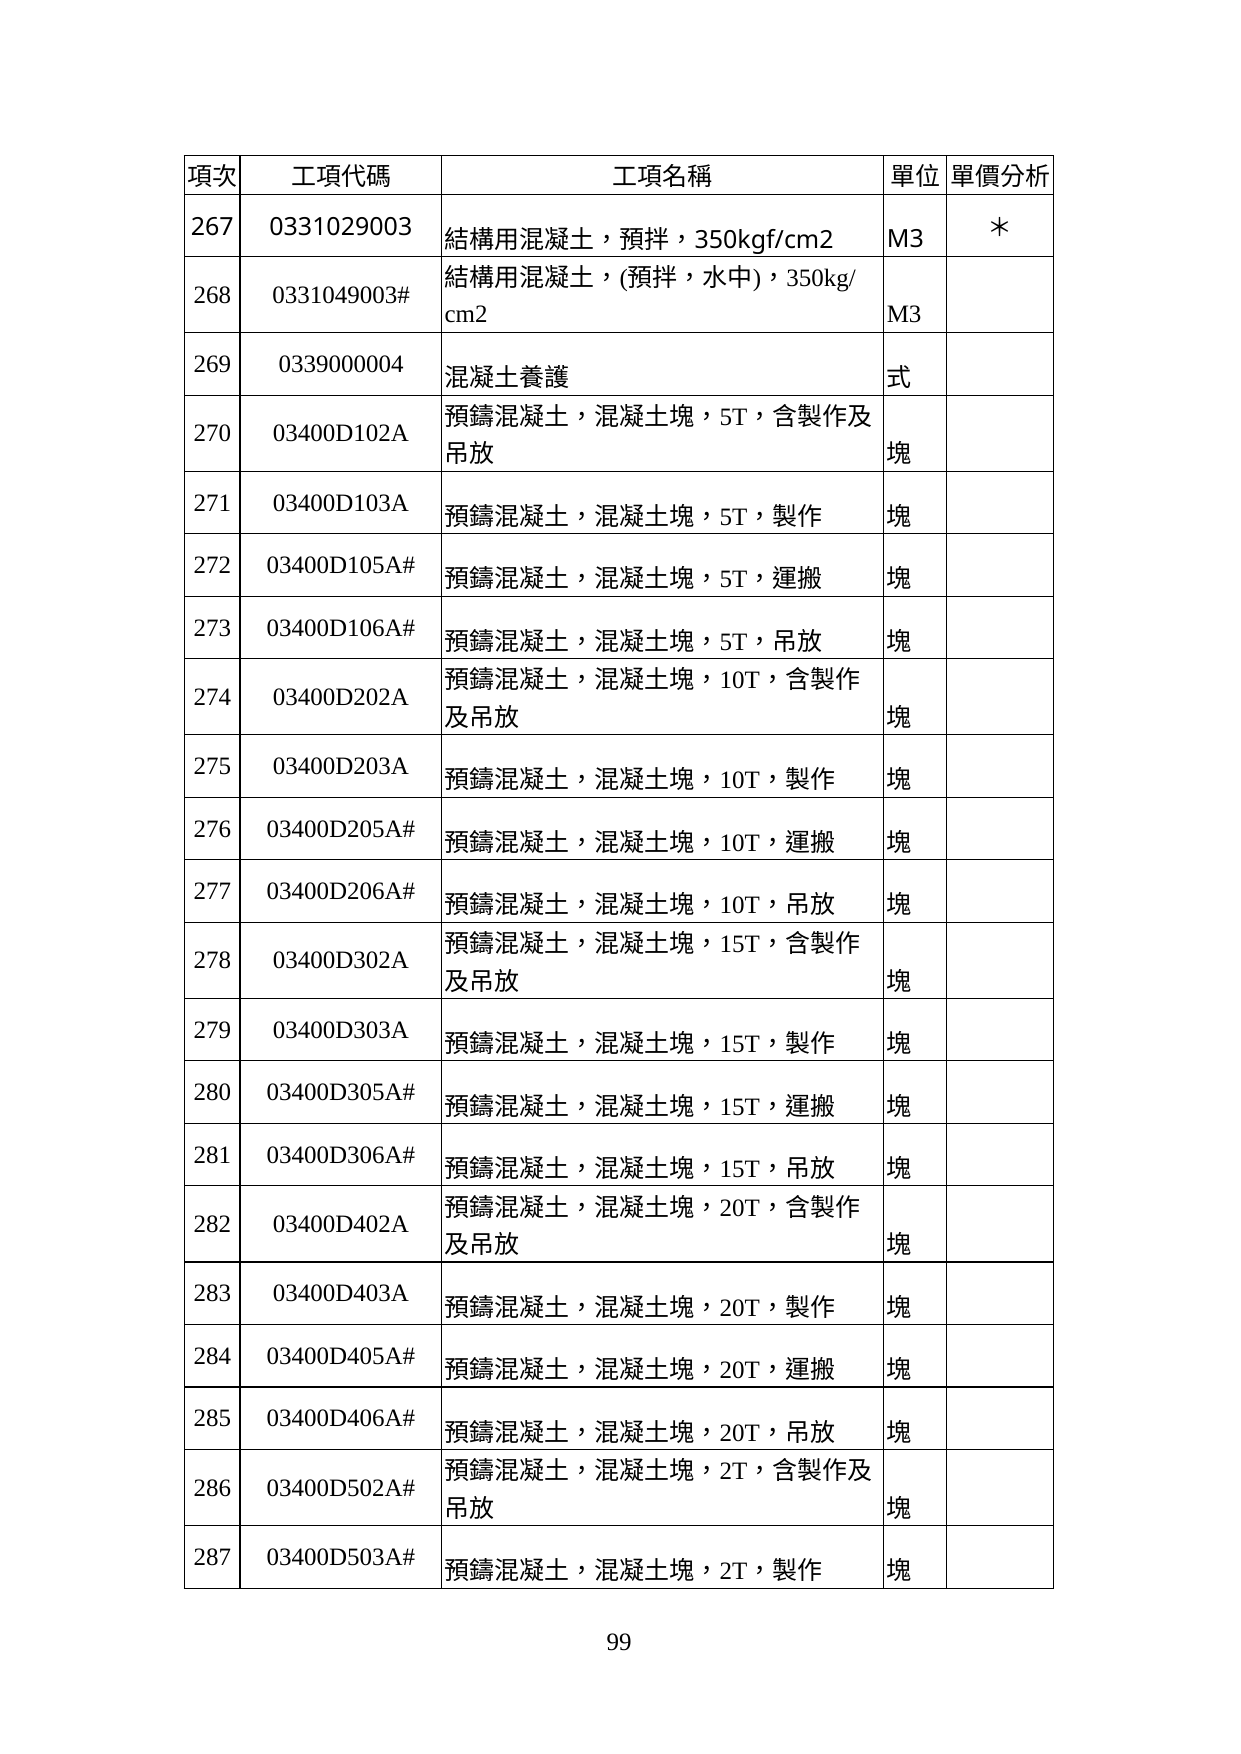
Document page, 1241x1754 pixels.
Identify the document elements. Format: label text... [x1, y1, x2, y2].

table_cell 塊 [884, 534, 946, 596]
table_cell [947, 1450, 1053, 1525]
table_cell [947, 597, 1053, 658]
table_cell 預鑄混凝土，混凝土塊，15T，製作 [442, 999, 883, 1060]
table_cell 0331029003 [241, 195, 441, 256]
table_cell 塊 [884, 999, 946, 1060]
table_cell [947, 1061, 1053, 1123]
table_cell 03400D303A [241, 999, 441, 1060]
table_cell 預鑄混凝土，混凝土塊，5T，含製作及吊放 [442, 396, 883, 471]
table_cell 03400D106A# [241, 597, 441, 658]
table_cell 274 [185, 659, 239, 734]
table_cell 塊 [884, 396, 946, 471]
table_cell 預鑄混凝土，混凝土塊，5T，吊放 [442, 597, 883, 658]
table_cell 03400D403A [241, 1263, 441, 1324]
table_cell 塊 [884, 735, 946, 797]
table_cell 03400D305A# [241, 1061, 441, 1123]
table_cell [947, 1124, 1053, 1185]
table_header 單價分析 [947, 156, 1053, 194]
table_cell 03400D103A [241, 472, 441, 533]
table_cell 03400D502A# [241, 1450, 441, 1525]
table_cell 268 [185, 257, 239, 332]
table_cell 03400D203A [241, 735, 441, 797]
table_cell ＊ [947, 195, 1053, 256]
table_cell 03400D405A# [241, 1325, 441, 1386]
table_cell 276 [185, 798, 239, 859]
table_cell 03400D503A# [241, 1526, 441, 1587]
table_cell [947, 1186, 1053, 1261]
table_cell 預鑄混凝土，混凝土塊，5T，製作 [442, 472, 883, 533]
table_cell [947, 1388, 1053, 1449]
table_cell 預鑄混凝土，混凝土塊，10T，製作 [442, 735, 883, 797]
table_cell 286 [185, 1450, 239, 1525]
table_cell 預鑄混凝土，混凝土塊，10T，吊放 [442, 860, 883, 922]
table_cell 271 [185, 472, 239, 533]
table_cell 塊 [884, 1061, 946, 1123]
table_cell 278 [185, 923, 239, 998]
table_cell 285 [185, 1388, 239, 1449]
table_cell [947, 396, 1053, 471]
table_cell 預鑄混凝土，混凝土塊，10T，運搬 [442, 798, 883, 859]
table_cell 塊 [884, 798, 946, 859]
table_cell 預鑄混凝土，混凝土塊，15T，吊放 [442, 1124, 883, 1185]
table_cell M3 [884, 195, 946, 256]
table_cell 281 [185, 1124, 239, 1185]
table_cell [947, 534, 1053, 596]
table_cell M3 [884, 257, 946, 332]
table_cell 塊 [884, 597, 946, 658]
table_cell 03400D306A# [241, 1124, 441, 1185]
table_cell 塊 [884, 1186, 946, 1261]
table_cell 270 [185, 396, 239, 471]
table_cell 03400D102A [241, 396, 441, 471]
table_cell 結構用混凝土，預拌，350kgf/cm2 [442, 195, 883, 256]
table_cell 03400D205A# [241, 798, 441, 859]
table_cell 塊 [884, 1263, 946, 1324]
table_cell 塊 [884, 1124, 946, 1185]
table_cell 塊 [884, 1450, 946, 1525]
table_cell 預鑄混凝土，混凝土塊，15T，含製作及吊放 [442, 923, 883, 998]
table_cell 283 [185, 1263, 239, 1324]
table_cell 267 [185, 195, 239, 256]
table_cell [947, 735, 1053, 797]
table_cell [947, 798, 1053, 859]
table_cell 結構用混凝土，(預拌，水中)，350kg/cm2 [442, 257, 883, 332]
table_header 工項代碼 [241, 156, 441, 194]
table_cell [947, 923, 1053, 998]
table_cell 預鑄混凝土，混凝土塊，5T，運搬 [442, 534, 883, 596]
table_cell 塊 [884, 860, 946, 922]
table_cell 塊 [884, 1526, 946, 1587]
table_cell 預鑄混凝土，混凝土塊，20T，吊放 [442, 1388, 883, 1449]
table_header 工項名稱 [442, 156, 883, 194]
table_cell 287 [185, 1526, 239, 1587]
table_cell [947, 257, 1053, 332]
table_cell [947, 472, 1053, 533]
table_cell 預鑄混凝土，混凝土塊，2T，含製作及吊放 [442, 1450, 883, 1525]
table_cell 預鑄混凝土，混凝土塊，20T，含製作及吊放 [442, 1186, 883, 1261]
table_cell 0339000004 [241, 333, 441, 395]
table_cell 塊 [884, 923, 946, 998]
table_header 單位 [884, 156, 946, 194]
table_cell 預鑄混凝土，混凝土塊，15T，運搬 [442, 1061, 883, 1123]
table_cell [947, 333, 1053, 395]
table_cell 277 [185, 860, 239, 922]
table_cell 03400D302A [241, 923, 441, 998]
table_cell [947, 1325, 1053, 1386]
table_cell [947, 1526, 1053, 1587]
table_cell 280 [185, 1061, 239, 1123]
table_cell 預鑄混凝土，混凝土塊，10T，含製作及吊放 [442, 659, 883, 734]
table_cell [947, 860, 1053, 922]
table_cell 03400D202A [241, 659, 441, 734]
table_cell 塊 [884, 472, 946, 533]
table_header 項次 [185, 156, 239, 194]
table_cell 塊 [884, 1388, 946, 1449]
table_cell 273 [185, 597, 239, 658]
table_cell 預鑄混凝土，混凝土塊，20T，製作 [442, 1263, 883, 1324]
table_cell 預鑄混凝土，混凝土塊，2T，製作 [442, 1526, 883, 1587]
table_cell 282 [185, 1186, 239, 1261]
table_cell 式 [884, 333, 946, 395]
table_cell 03400D406A# [241, 1388, 441, 1449]
table_cell [947, 1263, 1053, 1324]
table_cell 284 [185, 1325, 239, 1386]
table_cell 272 [185, 534, 239, 596]
table_cell 塊 [884, 1325, 946, 1386]
table_cell 275 [185, 735, 239, 797]
table_cell 塊 [884, 659, 946, 734]
table_cell 03400D105A# [241, 534, 441, 596]
table_cell 279 [185, 999, 239, 1060]
table_cell [947, 659, 1053, 734]
table_cell 03400D206A# [241, 860, 441, 922]
table_cell 0331049003# [241, 257, 441, 332]
table_cell 預鑄混凝土，混凝土塊，20T，運搬 [442, 1325, 883, 1386]
table_cell 269 [185, 333, 239, 395]
table_cell 03400D402A [241, 1186, 441, 1261]
table_cell [947, 999, 1053, 1060]
table_cell 混凝土養護 [442, 333, 883, 395]
